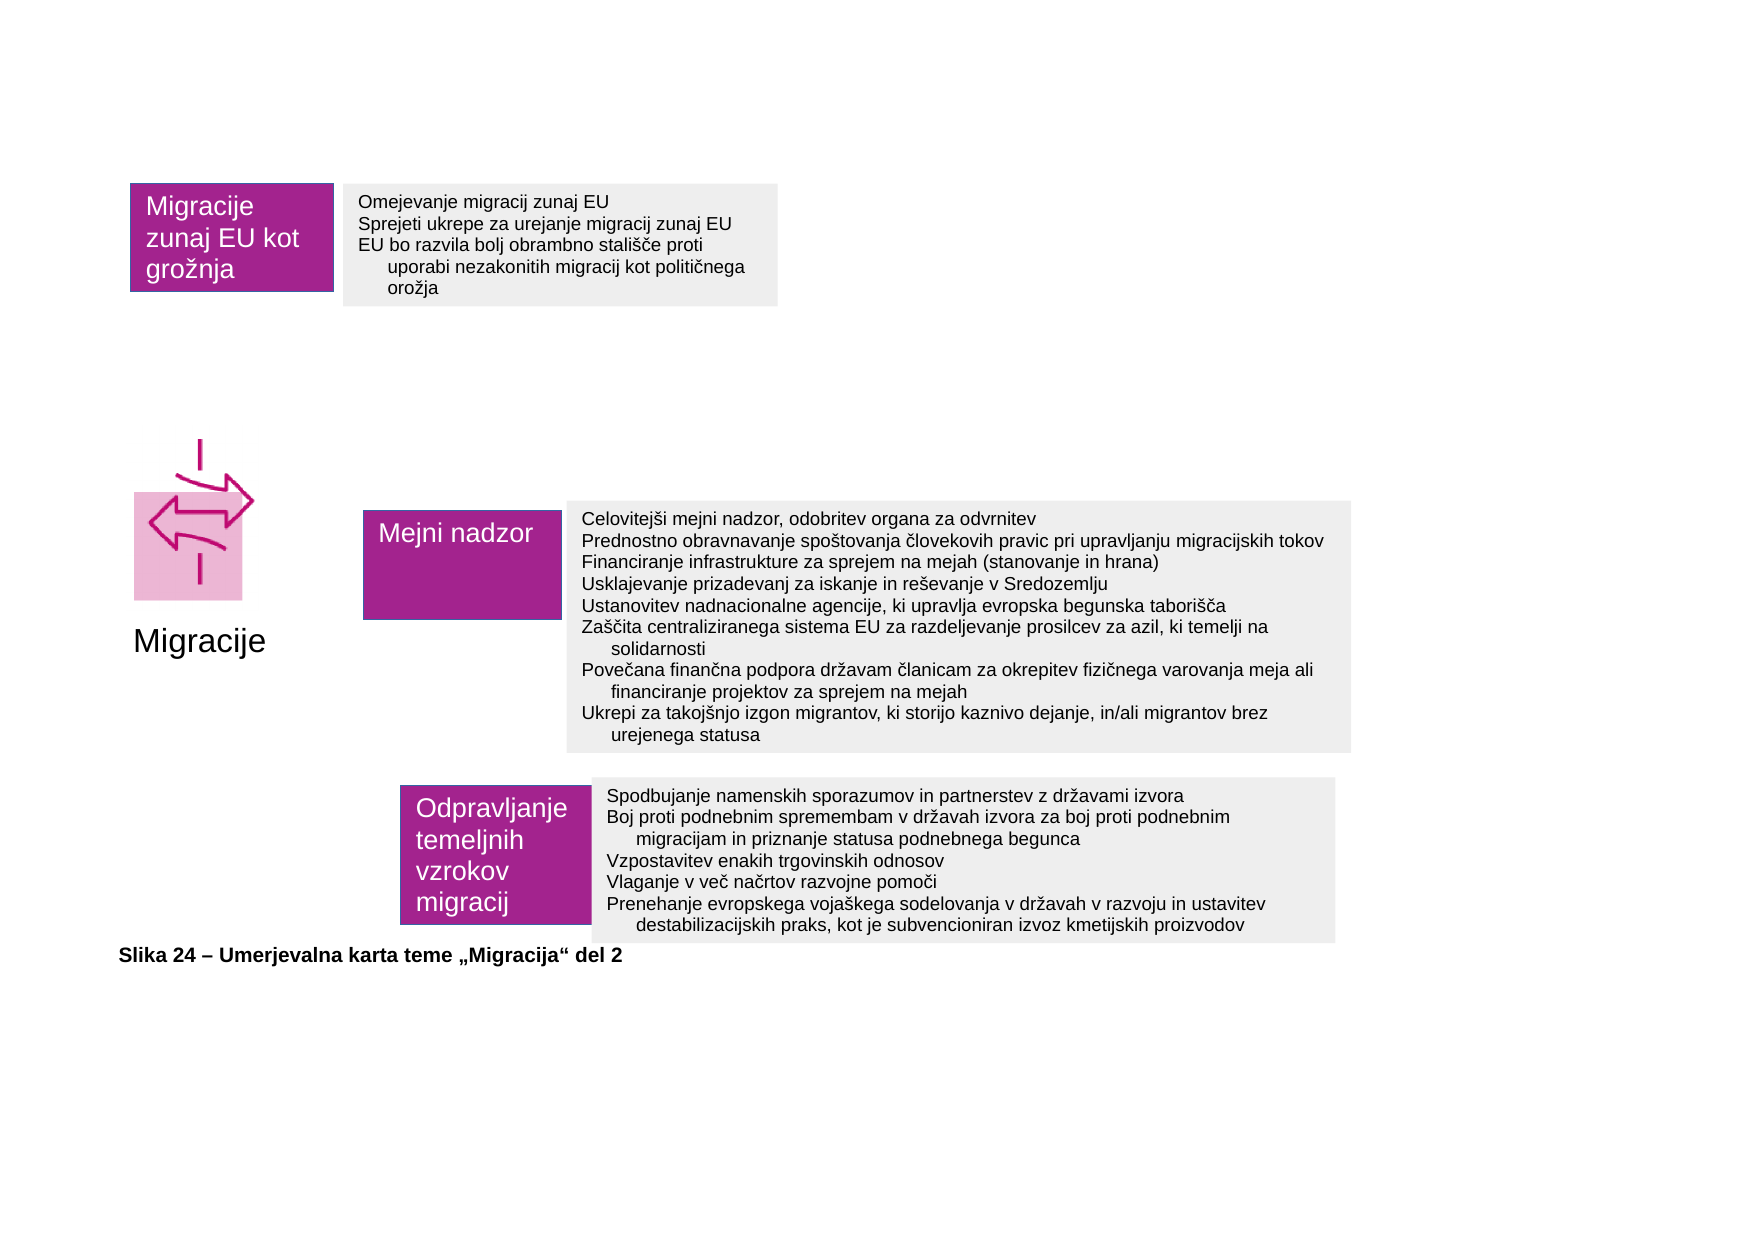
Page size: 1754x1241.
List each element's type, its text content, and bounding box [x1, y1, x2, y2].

picture [126, 425, 259, 611]
text Slika 24 – Umerjevalna karta teme „Migracija“ del 2 [118, 196, 1351, 967]
